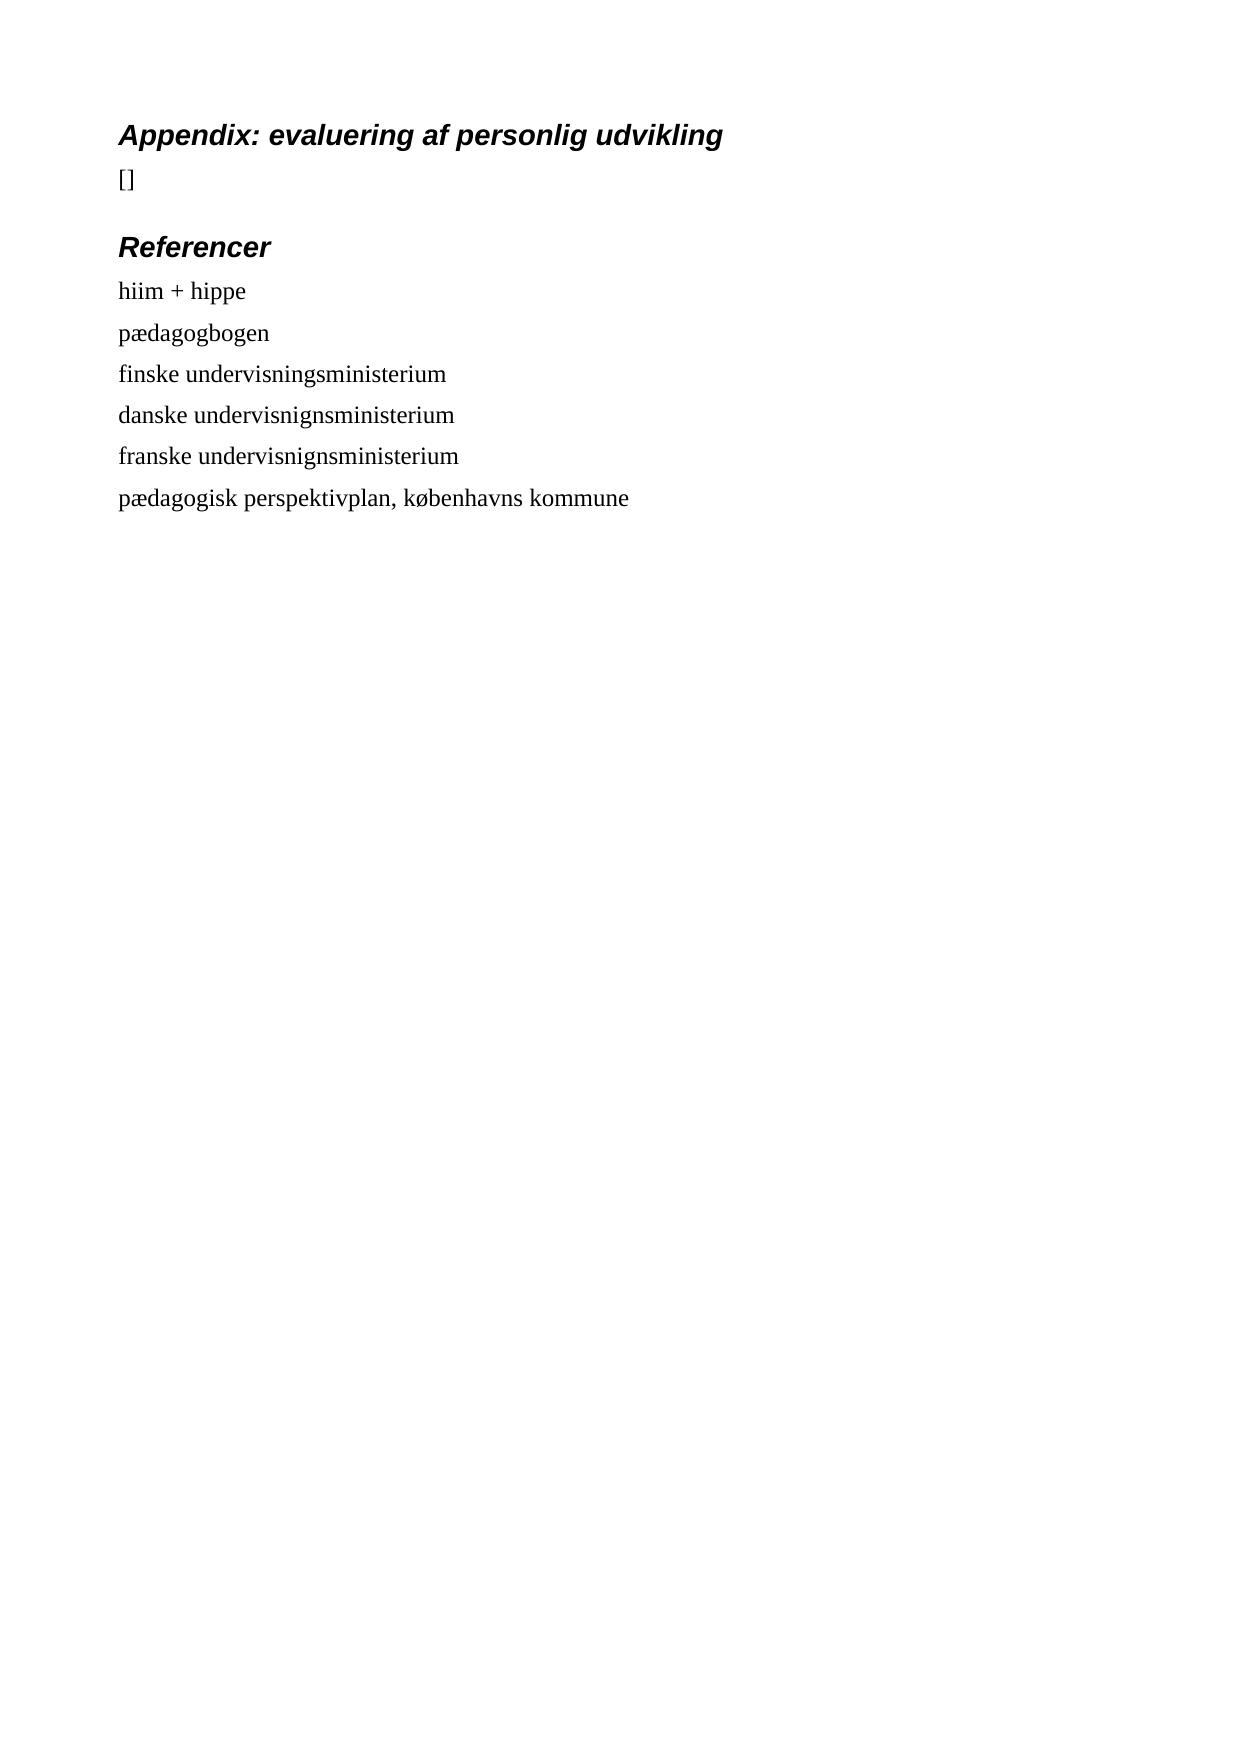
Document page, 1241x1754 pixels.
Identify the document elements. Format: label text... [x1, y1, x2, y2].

text pædagogisk perspektivplan, københavns kommune [118, 483, 1122, 511]
text pædagogbogen [118, 318, 1122, 346]
text finske undervisningsministerium [118, 359, 1122, 388]
text danske undervisnignsministerium [118, 400, 1122, 429]
subtitle Referencer [118, 230, 1122, 264]
text hiim + hippe [118, 276, 1122, 305]
subtitle Appendix: evaluering af personlig udvikling [118, 118, 1122, 152]
text franske undervisnignsministerium [118, 441, 1122, 470]
text [] [118, 164, 1122, 193]
